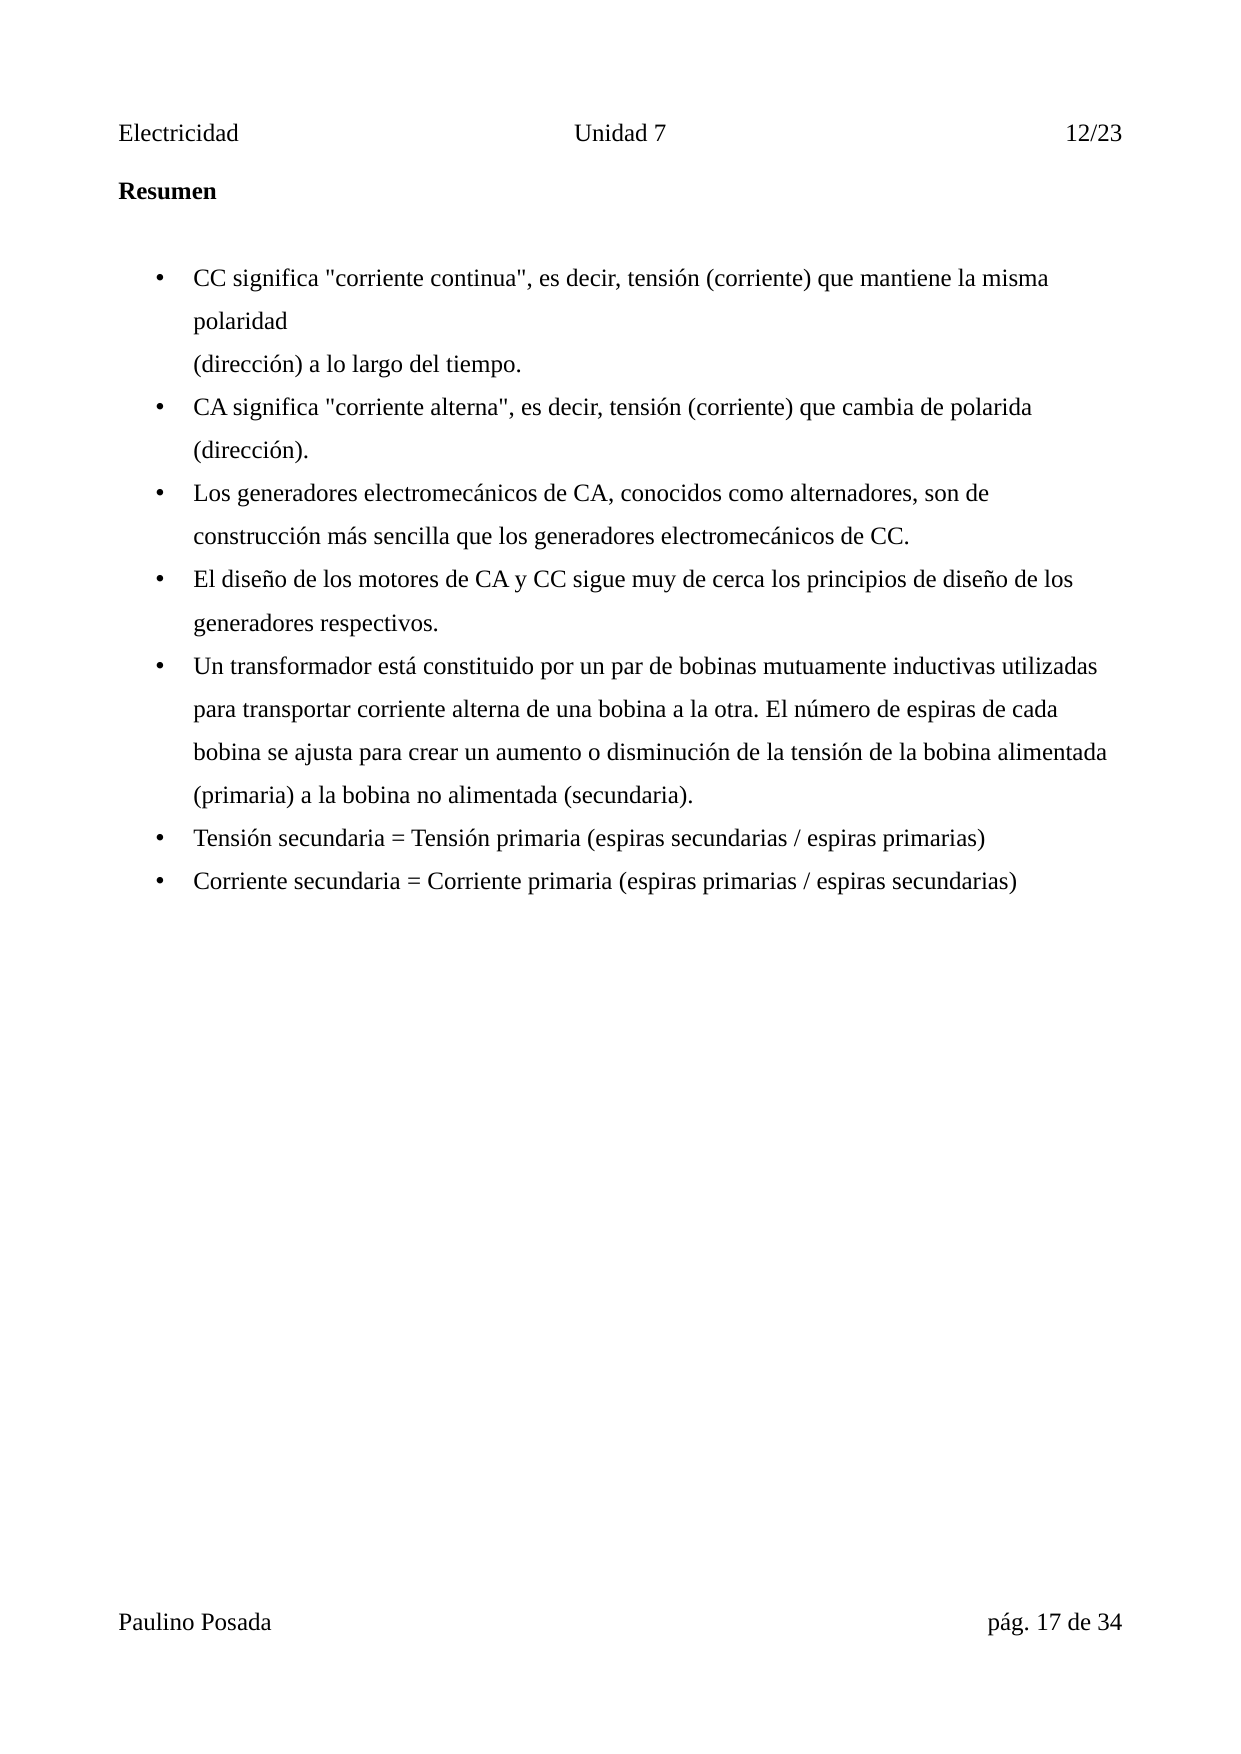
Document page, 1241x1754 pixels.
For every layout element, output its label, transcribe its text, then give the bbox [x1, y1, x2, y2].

list Un transformador está constituido por un par de bobinas mutuamente inductivas utilizadas para transportar corriente alterna de una bobina a la otra. El número de espiras de cada bobina se ajusta para crear un aumento o disminución de la tensión de la bobina alimentada (primaria) a la bobina no alimentada (secundaria). [156, 651, 1122, 809]
list El diseño de los motores de CA y CC sigue muy de cerca los principios de diseño de los generadores respectivos. [156, 564, 1122, 636]
list (dirección) a lo largo del tiempo. [156, 349, 1122, 378]
list CC significa "corriente continua", es decir, tensión (corriente) que mantiene la misma polaridad [156, 263, 1122, 334]
text Resumen [118, 176, 1122, 205]
list Tensión secundaria = Tensión primaria (espiras secundarias / espiras primarias) [156, 823, 1122, 852]
list Corriente secundaria = Corriente primaria (espiras primarias / espiras secundarias) [156, 866, 1122, 895]
list CA significa "corriente alterna", es decir, tensión (corriente) que cambia de polarida (dirección). [156, 392, 1122, 464]
list Los generadores electromecánicos de CA, conocidos como alternadores, son de construcción más sencilla que los generadores electromecánicos de CC. [156, 478, 1122, 550]
